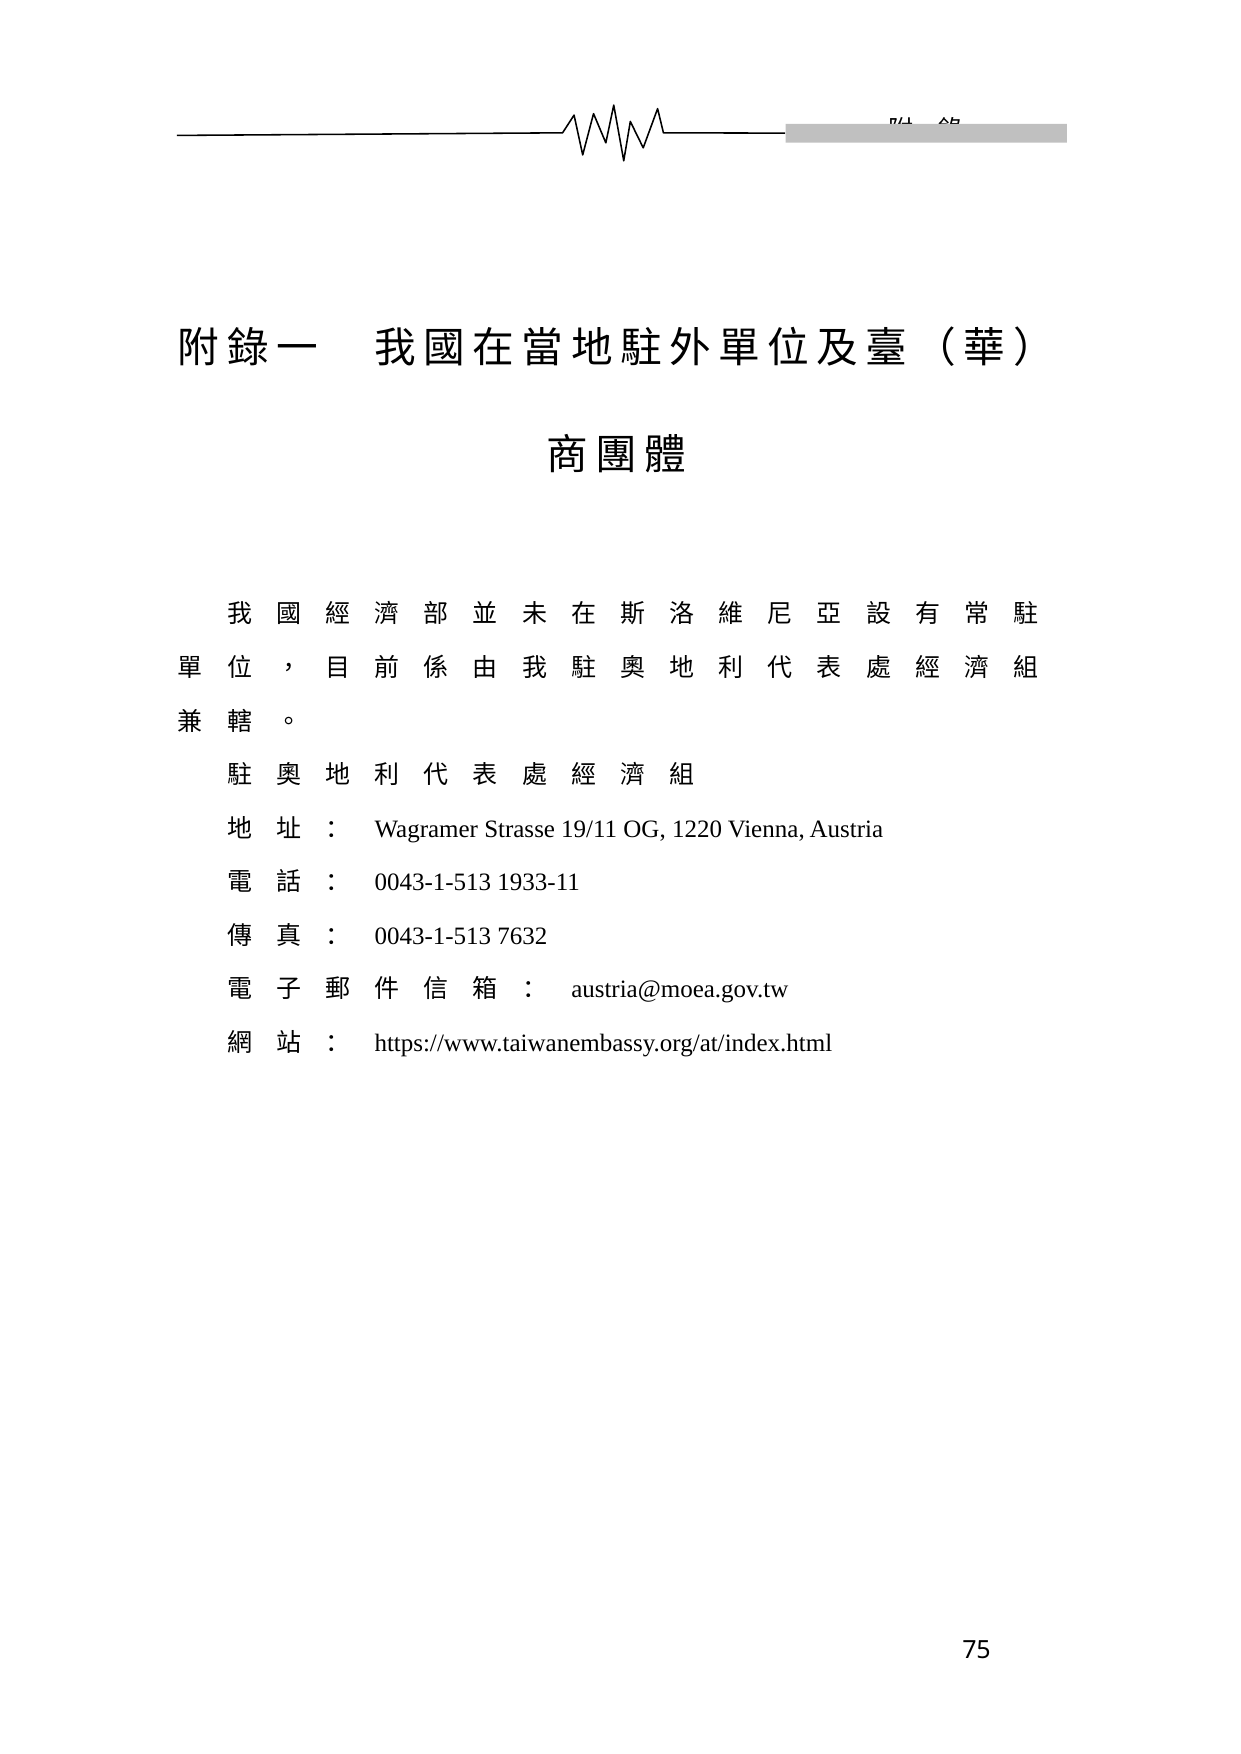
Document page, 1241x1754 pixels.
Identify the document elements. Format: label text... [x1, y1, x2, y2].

text 附錄一 我國在當地駐外單位及臺（華）商團體 [178, 291, 1063, 505]
text 電子郵件信箱：austria@moea.gov.tw [178, 960, 1063, 1013]
text 駐奧地利代表處經濟組 [178, 746, 1063, 799]
text 我國經濟部並未在斯洛維尼亞設有常駐單位，目前係由我駐奧地利代表處經濟組兼轄。 [178, 585, 1063, 746]
text 網站：https://www.taiwanembassy.org/at/index.html [178, 1013, 1063, 1067]
text 傳真：0043-1-513 7632 [178, 906, 1063, 960]
text 地址：Wagramer Strasse 19/11 OG, 1220 Vienna, Austria [178, 799, 1063, 853]
text 電話：0043-1-513 1933-11 [178, 853, 1063, 906]
